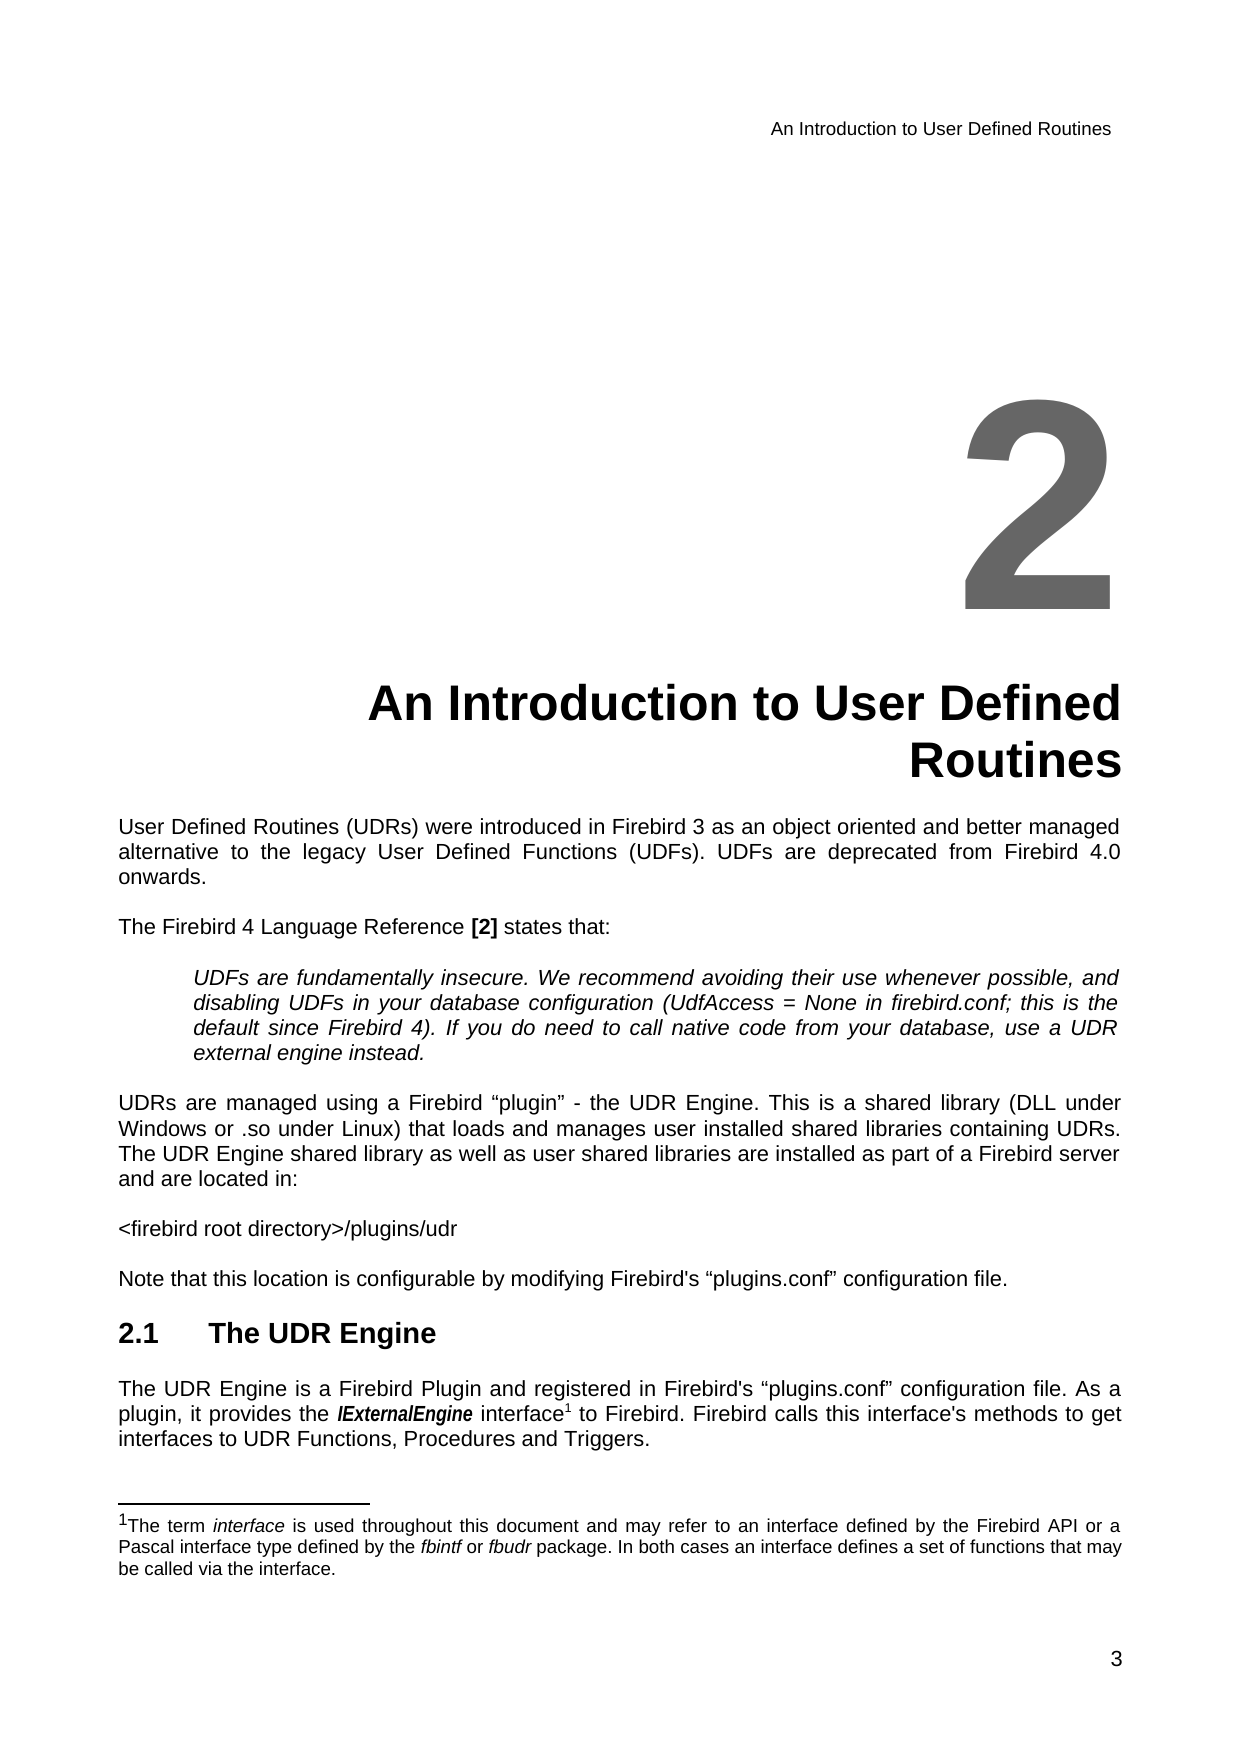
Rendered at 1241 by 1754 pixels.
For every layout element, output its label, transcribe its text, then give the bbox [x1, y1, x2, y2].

text The UDR Engine is a Firebird Plugin and registered in Firebird's “plugins.conf” configuration file. As a plugin, it provides the IExternalEngine interface to Firebird. Firebird calls this interface's methods to get interfaces to UDR Functions, Procedures and Triggers. [118, 1376, 1122, 1451]
text UDRs are managed using a Firebird “plugin” - the UDR Engine. This is a shared library (DLL under Windows or .so under Linux) that loads and manages user installed shared libraries containing UDRs. The UDR Engine shared library as well as user shared libraries are installed as part of a Firebird server and are located in: [118, 1090, 1122, 1191]
subtitle An Introduction to User Defined Routines [81, 328, 1122, 788]
text The term interface is used throughout this document and may refer to an interface defined by the Firebird API or a Pascal interface type defined by the fbintf or fbudr package. In both cases an interface defines a set of functions that may be called via the interface. [118, 1510, 1122, 1579]
text User Defined Routines (UDRs) were introduced in Firebird 3 as an object oriented and better managed alternative to the legacy User Defined Functions (UDFs). UDFs are deprecated from Firebird 4.0 onwards. [118, 814, 1122, 889]
text The Firebird 4 Language Reference [2] states that: [118, 914, 1122, 939]
subtitle The UDR Engine [118, 1317, 1122, 1350]
text Note that this location is configurable by modifying Firebird's “plugins.conf” configuration file. [118, 1266, 1122, 1292]
text <firebird root directory>/plugins/udr [118, 1216, 1122, 1241]
text UDFs are fundamentally insecure. We recommend avoiding their use whenever possible, and disabling UDFs in your database configuration (UdfAccess = None in firebird.conf; this is the default since Firebird 4). If you do need to call native code from your database, use a UDR external engine instead. [193, 964, 1122, 1065]
